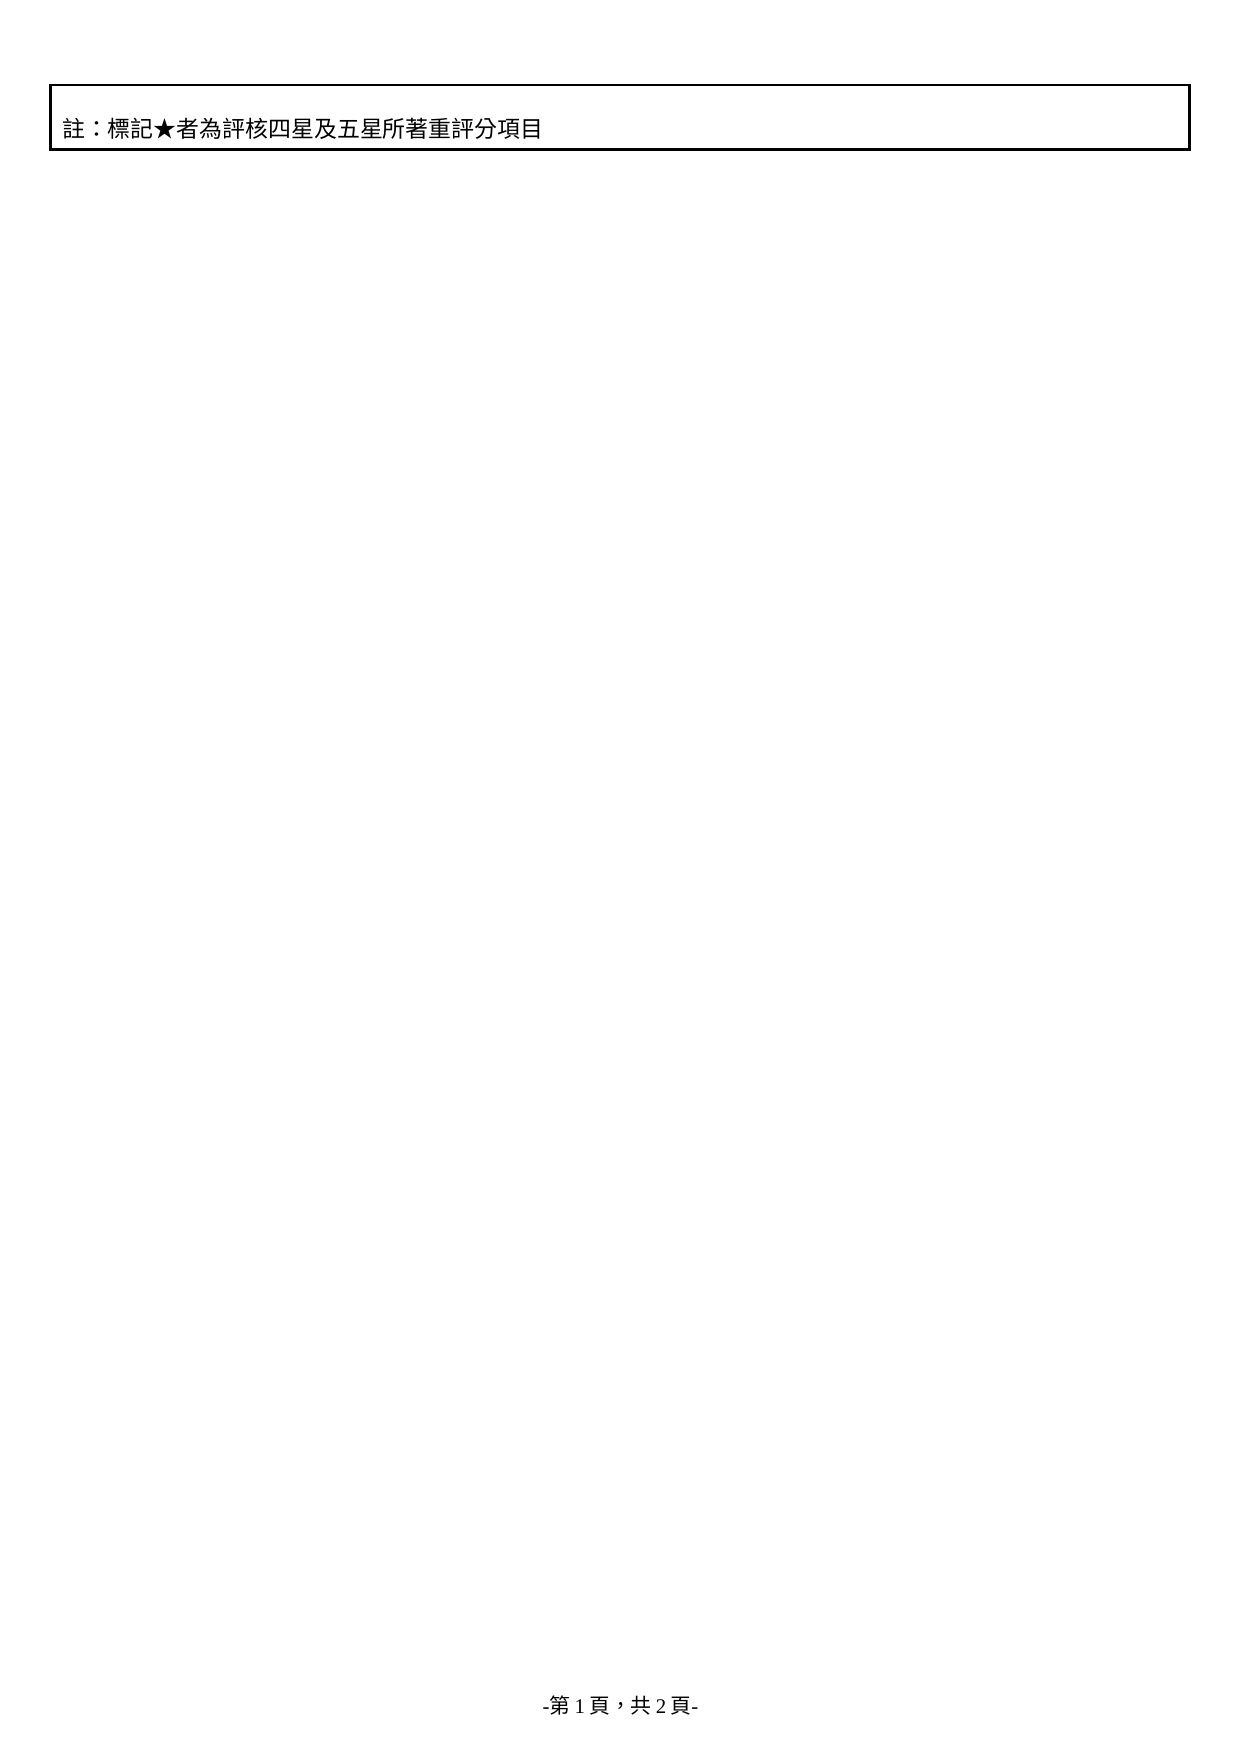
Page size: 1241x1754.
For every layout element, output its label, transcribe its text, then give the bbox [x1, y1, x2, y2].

table_cell 註：標記★者為評核四星及五星所著重評分項目 [52, 86, 1188, 148]
